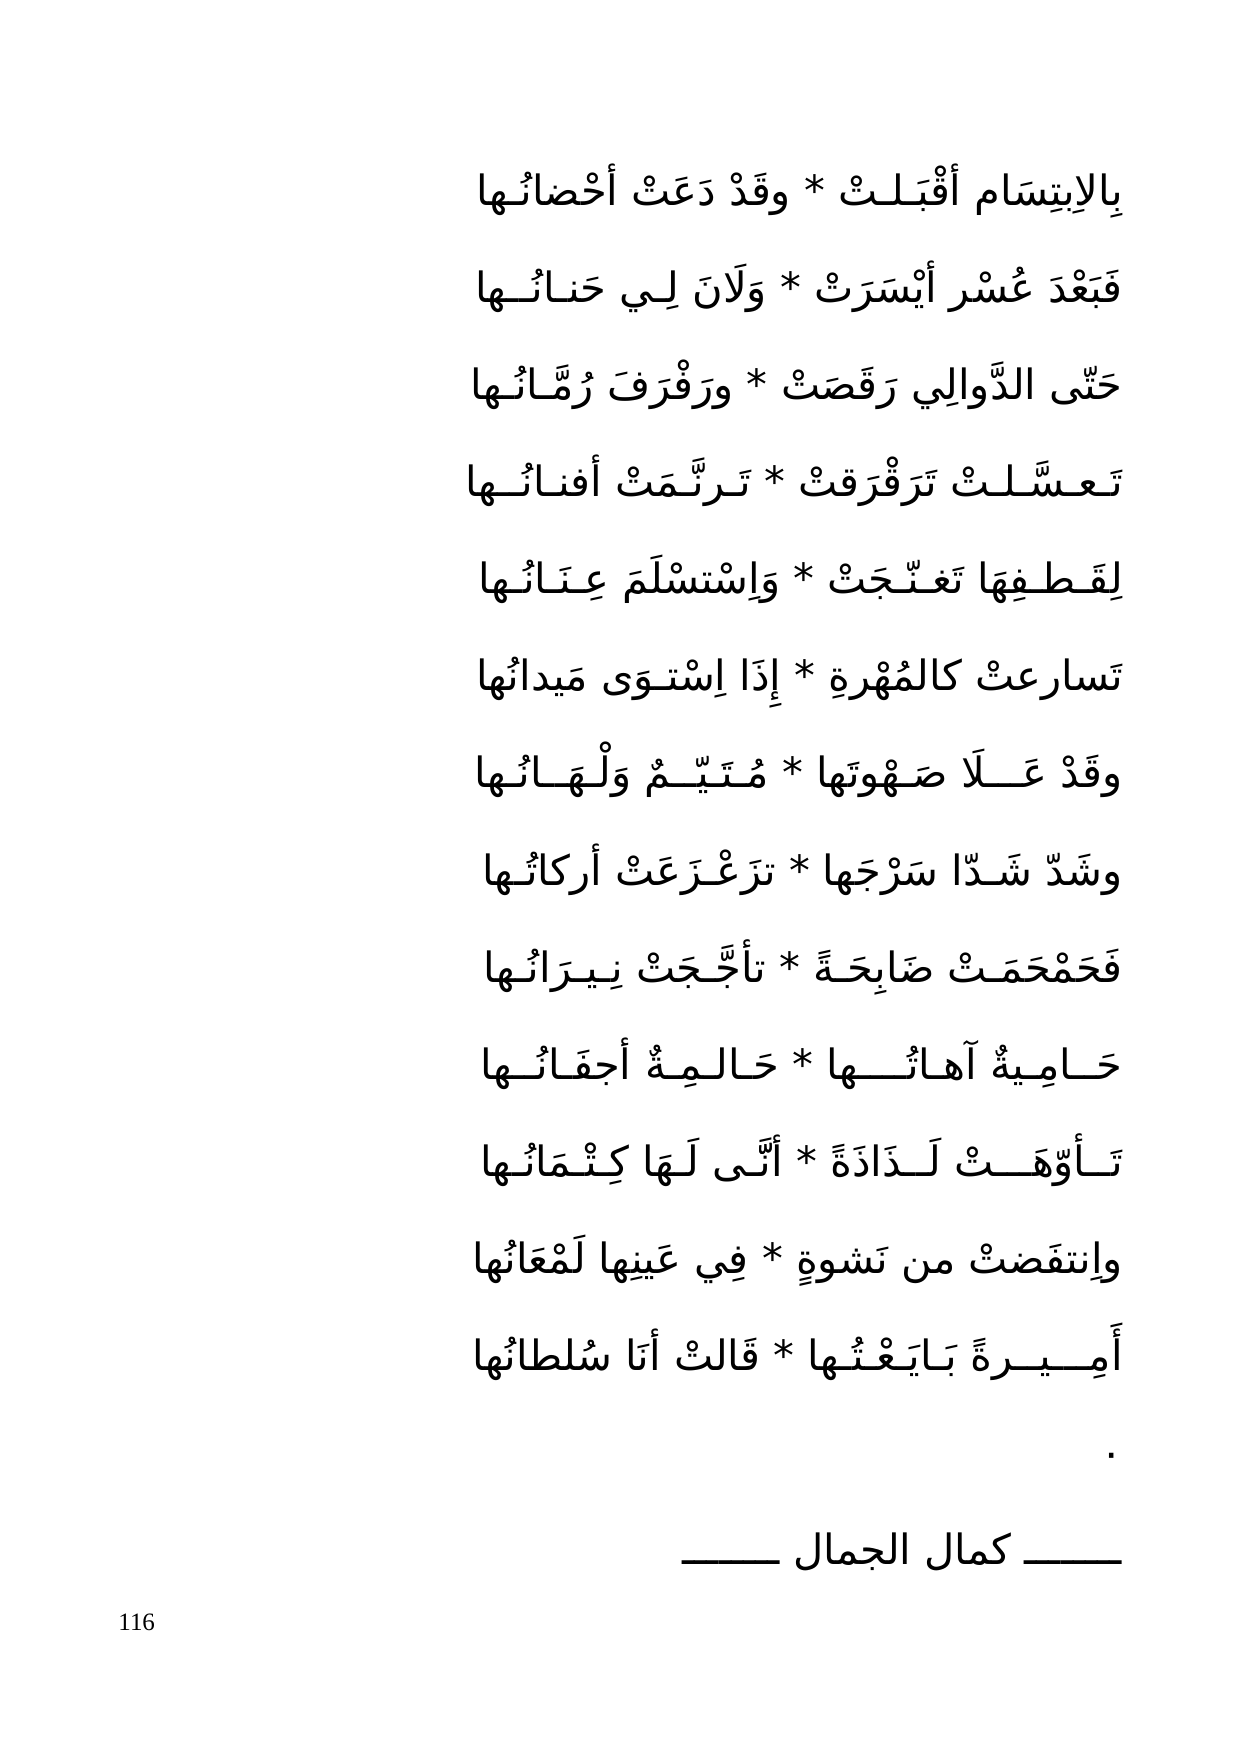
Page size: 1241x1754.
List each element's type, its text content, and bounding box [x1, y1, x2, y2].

text ــــــــ كمال الجمال ــــــــ [118, 1526, 1122, 1574]
text وقَدْ عَـــلَا صَـهْوتَها * مُـتَـيّــمٌ وَلْـهَــانُـها [118, 749, 1122, 798]
text حَتّى الدَّوالِي رَقَصَتْ * ورَفْرَفَ رُمَّـانُـها [118, 361, 1122, 409]
text وشَدّ شَـدّا سَرْجَها * تزَعْـزَعَتْ أركاتُـها [118, 846, 1122, 895]
text فَحَمْحَمَـتْ ضَابِحَـةً * تأجَّـجَتْ نِـيـرَانُـها [118, 943, 1122, 992]
text لِقَـطـفِهَا تَغـنّـجَتْ * وَاِسْتسْلَمَ عِـنَـانُـها [118, 555, 1122, 603]
text فَبَعْدَ عُسْر أيْسَرَتْ * وَلَانَ لِـي حَنـانُــها [118, 264, 1122, 312]
text ٠ [118, 1429, 1122, 1477]
text تَــأوّهَـــتْ لَــذَاذَةً * أنَّّـى لَـهَا كِـتْـمَانُـها [118, 1137, 1122, 1186]
text واِنتفَضتْ من نَشوةٍ * فِي عَينِها لَمْعَانُها [118, 1234, 1122, 1283]
text تَـعـسَّـلـتْ تَرَقْرَقتْ * تَـرنَّـمَتْ أفنـانُــها [118, 458, 1122, 506]
text أَمِـــيــرةً بَـايَـعْـتُـها * قَالتْ أنَا سُلطانُها [118, 1332, 1122, 1380]
text حَــامِـيةٌ آهـاتُــــها * حَـالـمِـةٌ أجفَـانُــها [118, 1040, 1122, 1089]
text بِالاِبتِسَام أقْبَـلـتْ * وقَدْ دَعَتْ أحْضانُـها [118, 167, 1122, 215]
text تَسارعتْ كالمُهْرةِ * إِذَا اِسْتـوَى مَيدانُها [118, 652, 1122, 701]
